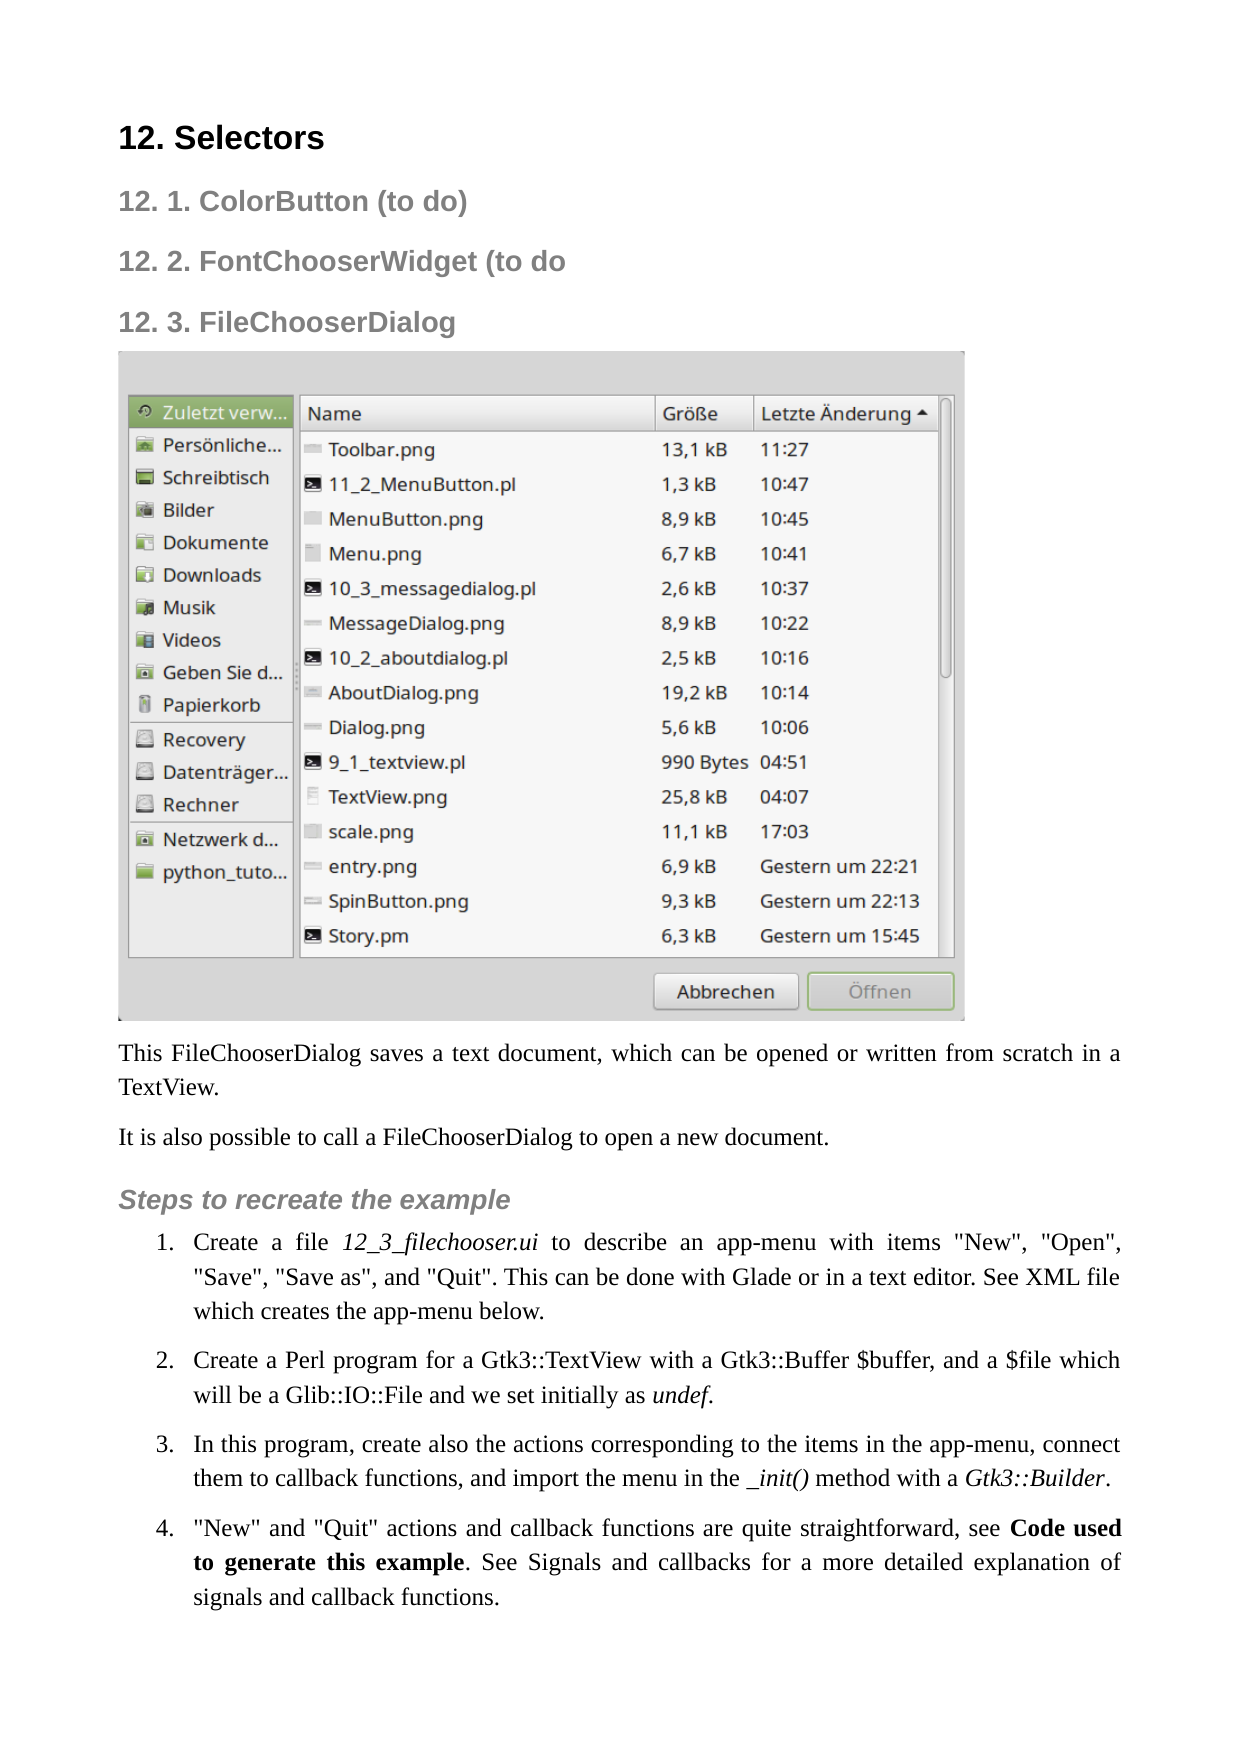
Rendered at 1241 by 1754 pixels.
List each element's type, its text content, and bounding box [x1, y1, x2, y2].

list In this program, create also the actions corresponding to the items in the app-menu, connect them to callback functions, and import the menu in the _init() method with a Gtk3::Builder. [156, 1429, 1122, 1492]
subtitle 12. 1. ColorButton (to do) [118, 184, 1122, 217]
text It is also possible to call a FileChooserDialog to open a new document. [118, 1122, 1122, 1150]
subtitle 12. 2. FontChooserWidget (to do [118, 244, 1122, 278]
text This FileChooserDialog saves a text document, which can be opened or written from scratch in a TextView. [118, 1038, 1122, 1101]
subtitle 12. 3. FileChooserDialog [118, 305, 1122, 339]
subtitle Steps to recreate the example [118, 1183, 1122, 1215]
list Create a Perl program for a Gtk3::TextView with a Gtk3::Buffer $buffer, and a $file which will be a Glib::IO::File and we set initially as undef. [156, 1346, 1122, 1409]
subtitle 12. Selectors [118, 118, 1122, 157]
picture [118, 351, 965, 1021]
list Create a file 12_3_filechooser.ui to describe an app-menu with items "New", "Open", "Save", "Save as", and "Quit". This can be done with Glade or in a text editor. See XML file which creates the app-menu below. [156, 1227, 1122, 1325]
list "New" and "Quit" actions and callback functions are quite straightforward, see Code used to generate this example. See Signals and callbacks for a more detailed explanation of signals and callback functions. [156, 1513, 1122, 1610]
